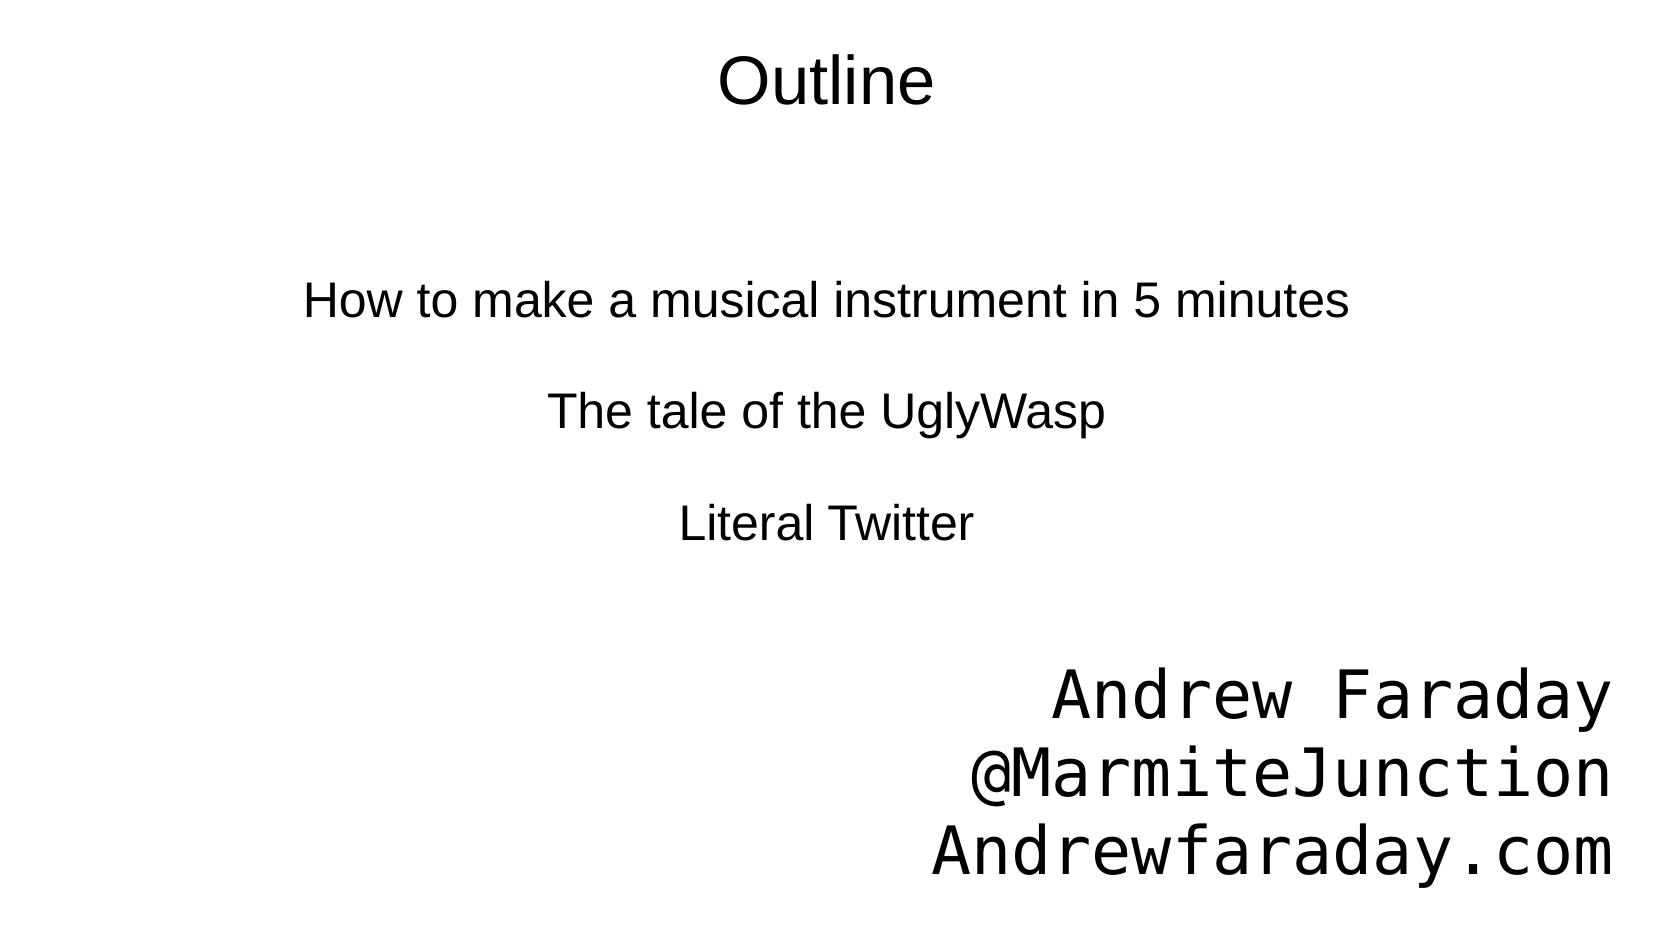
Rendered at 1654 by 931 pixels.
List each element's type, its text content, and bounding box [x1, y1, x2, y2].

text_box Andrew Faraday @MarmiteJunction Andrewfaraday.com [744, 649, 1630, 898]
subtitle How to make a musical instrument in 5 minutes The tale of the UglyWasp Literal Twitter [82, 141, 1571, 682]
title Outline [82, 37, 1571, 124]
